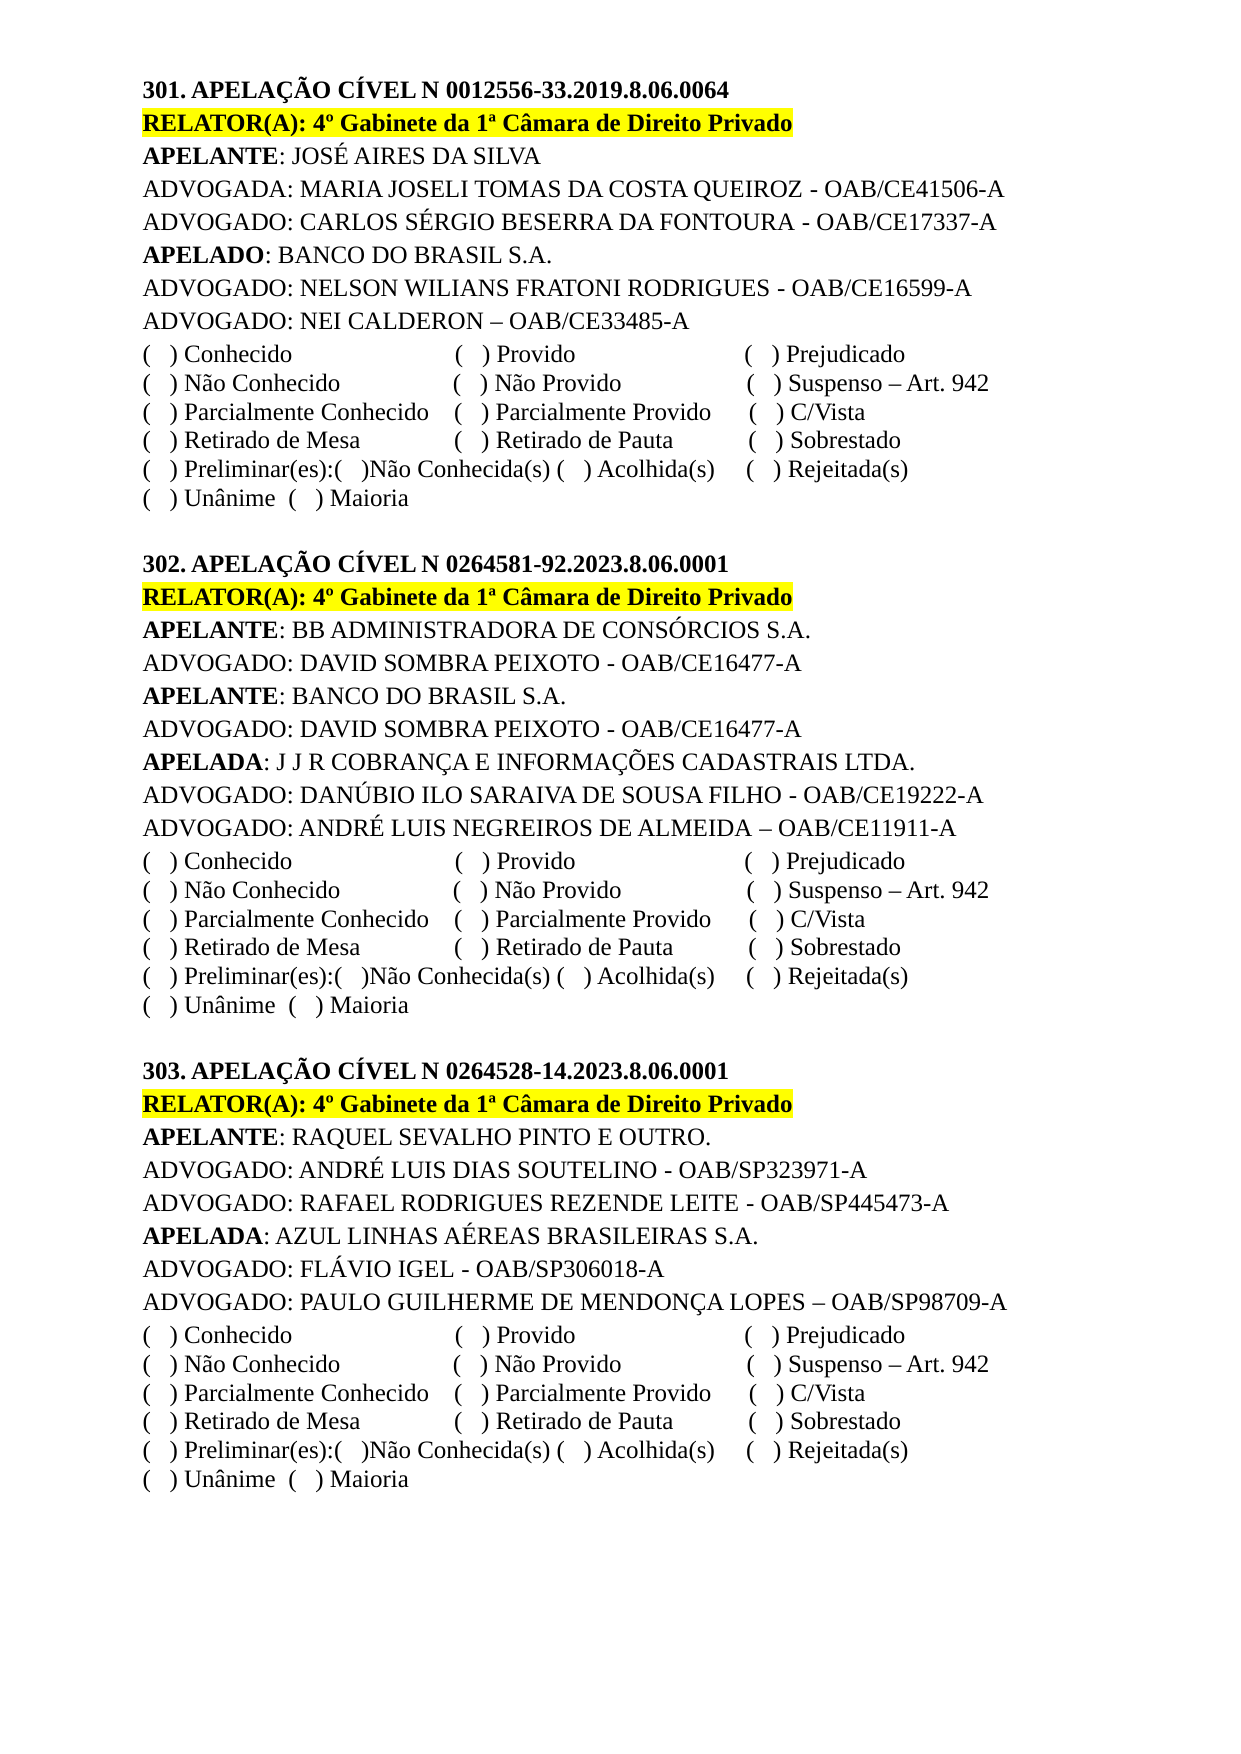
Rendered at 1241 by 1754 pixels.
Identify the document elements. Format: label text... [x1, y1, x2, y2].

text ( ) Retirado de Mesa ( ) Retirado de Pauta ( ) Sobrestado [142, 1406, 1158, 1435]
text ( ) Parcialmente Conhecido ( ) Parcialmente Provido ( ) C/Vista [142, 397, 1158, 425]
text ( ) Unânime ( ) Maioria 303. APELAÇÃO CÍVEL N 0264528-14.2023.8.06.0001 RELATOR(A): 4º Gabinete da 1ª Câmara de Direito Privado APELANTE: RAQUEL SEVALHO PINTO E OUTRO. ADVOGADO: ANDRÉ LUIS DIAS SOUTELINO - OAB/SP323971-A ADVOGADO: RAFAEL RODRIGUES REZENDE LEITE - OAB/SP445473-A APELADA: AZUL LINHAS AÉREAS BRASILEIRAS S.A. ADVOGADO: FLÁVIO IGEL - OAB/SP306018-A ADVOGADO: PAULO GUILHERME DE MENDONÇA LOPES – OAB/SP98709-A [142, 990, 1141, 1316]
text 301. APELAÇÃO CÍVEL N 0012556-33.2019.8.06.0064 RELATOR(A): 4º Gabinete da 1ª Câmara de Direito Privado APELANTE: JOSÉ AIRES DA SILVA ADVOGADA: MARIA JOSELI TOMAS DA COSTA QUEIROZ - OAB/CE41506-A ADVOGADO: CARLOS SÉRGIO BESERRA DA FONTOURA - OAB/CE17337-A APELADO: BANCO DO BRASIL S.A. ADVOGADO: NELSON WILIANS FRATONI RODRIGUES - OAB/CE16599-A ADVOGADO: NEI CALDERON – OAB/CE33485-A [142, 75, 1141, 335]
text ( ) Unânime ( ) Maioria [142, 1464, 1141, 1559]
text ( ) Retirado de Mesa ( ) Retirado de Pauta ( ) Sobrestado [142, 425, 1158, 454]
text ( ) Parcialmente Conhecido ( ) Parcialmente Provido ( ) C/Vista [142, 904, 1158, 932]
text ( ) Não Conhecido ( ) Não Provido ( ) Suspenso – Art. 942 [142, 1349, 1158, 1378]
text ( ) Unânime ( ) Maioria 302. APELAÇÃO CÍVEL N 0264581-92.2023.8.06.0001 RELATOR(A): 4º Gabinete da 1ª Câmara de Direito Privado APELANTE: BB ADMINISTRADORA DE CONSÓRCIOS S.A. ADVOGADO: DAVID SOMBRA PEIXOTO - OAB/CE16477-A APELANTE: BANCO DO BRASIL S.A. ADVOGADO: DAVID SOMBRA PEIXOTO - OAB/CE16477-A APELADA: J J R COBRANÇA E INFORMAÇÕES CADASTRAIS LTDA. ADVOGADO: DANÚBIO ILO SARAIVA DE SOUSA FILHO - OAB/CE19222-A ADVOGADO: ANDRÉ LUIS NEGREIROS DE ALMEIDA – OAB/CE11911-A [142, 483, 1141, 842]
text ( ) Preliminar(es):( )Não Conhecida(s) ( ) Acolhida(s) ( ) Rejeitada(s) [142, 961, 1158, 990]
text ( ) Não Conhecido ( ) Não Provido ( ) Suspenso – Art. 942 [142, 368, 1158, 397]
text ( ) Retirado de Mesa ( ) Retirado de Pauta ( ) Sobrestado [142, 932, 1158, 961]
text ( ) Preliminar(es):( )Não Conhecida(s) ( ) Acolhida(s) ( ) Rejeitada(s) [142, 1435, 1158, 1464]
text ( ) Parcialmente Conhecido ( ) Parcialmente Provido ( ) C/Vista [142, 1378, 1158, 1406]
text ( ) Preliminar(es):( )Não Conhecida(s) ( ) Acolhida(s) ( ) Rejeitada(s) [142, 454, 1158, 483]
text ( ) Conhecido ( ) Provido ( ) Prejudicado [142, 1320, 1141, 1349]
text ( ) Conhecido ( ) Provido ( ) Prejudicado [142, 846, 1141, 875]
text ( ) Conhecido ( ) Provido ( ) Prejudicado [142, 339, 1141, 368]
text ( ) Não Conhecido ( ) Não Provido ( ) Suspenso – Art. 942 [142, 875, 1158, 904]
